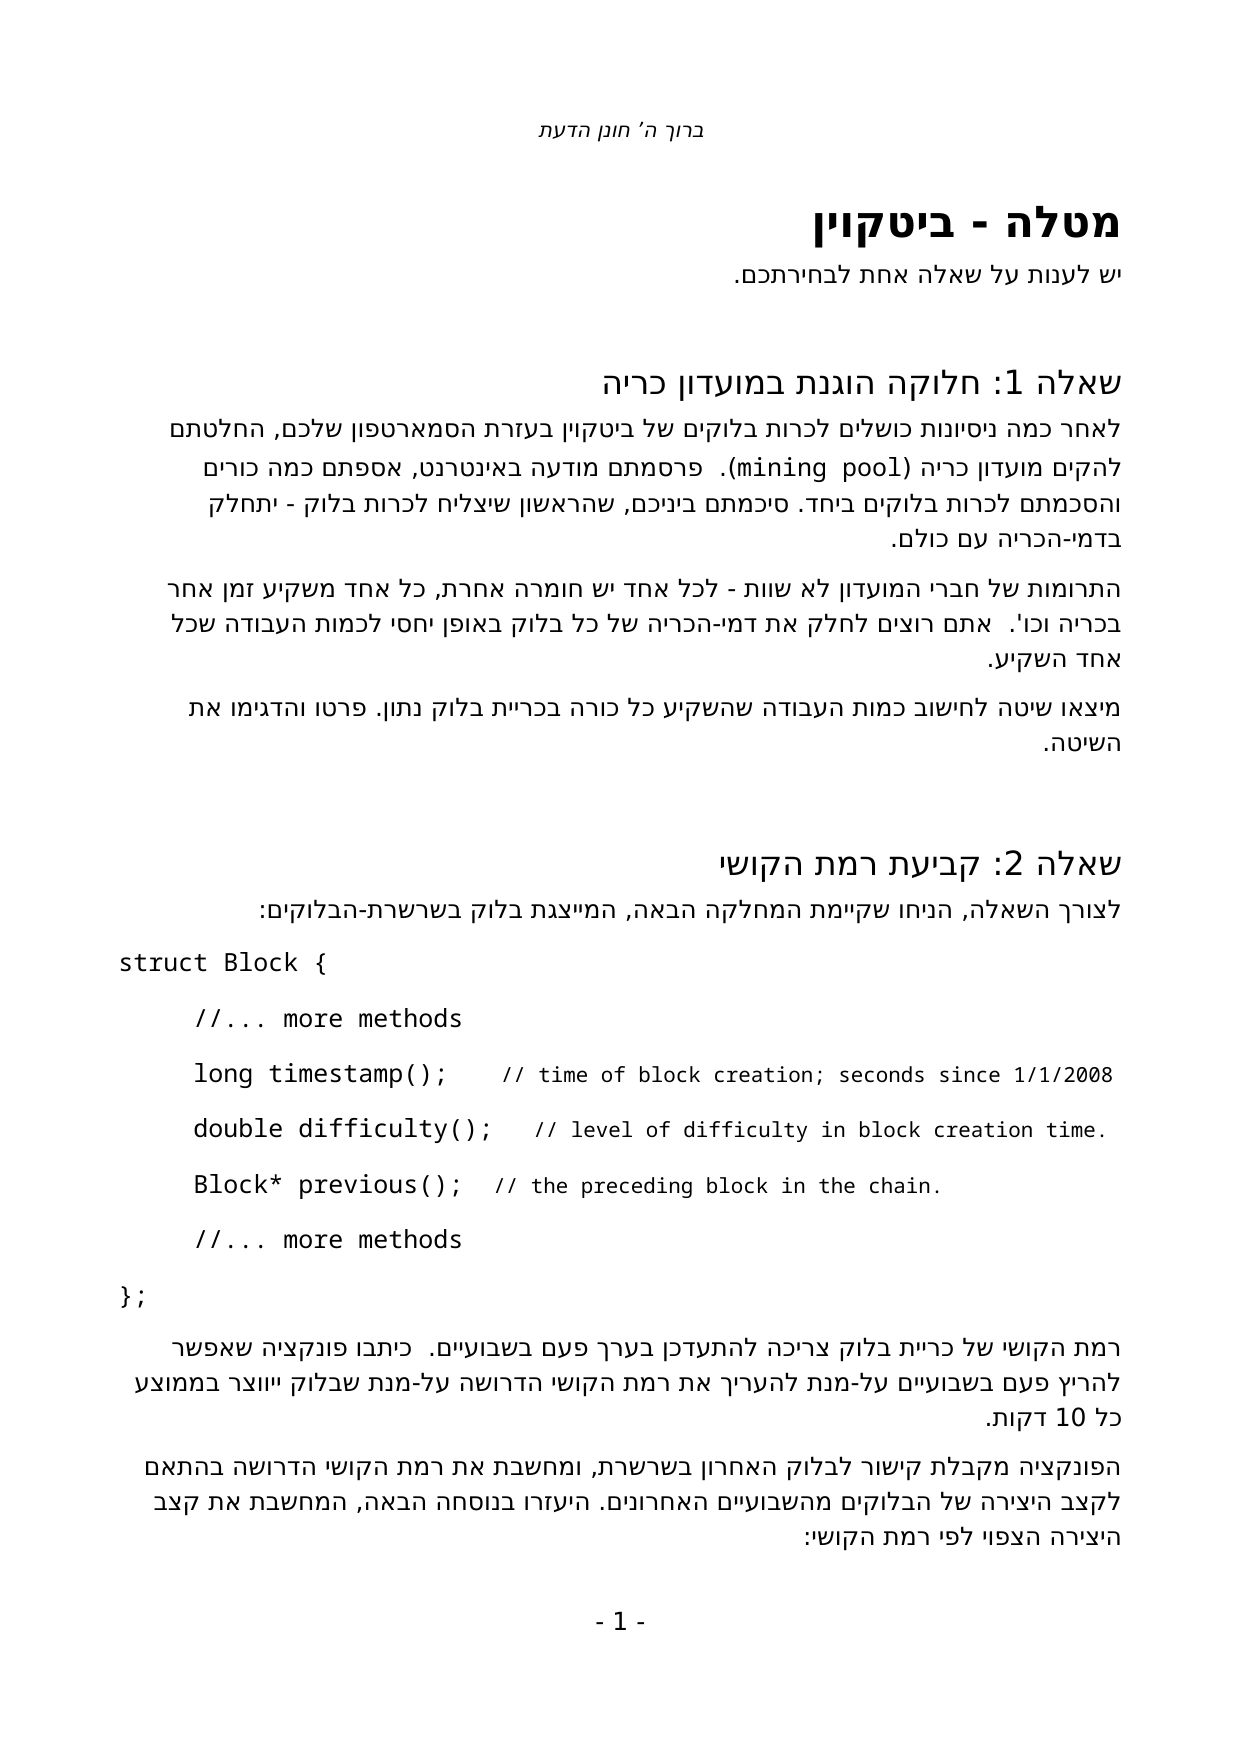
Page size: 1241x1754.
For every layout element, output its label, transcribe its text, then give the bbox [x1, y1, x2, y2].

subtitle שאלה 2: קביעת רמת הקושי [118, 844, 1122, 883]
text הפונקציה מקבלת קישור לבלוק האחרון בשרשרת, ומחשבת את רמת הקושי הדרושה בהתאם לקצב היצירה של הבלוקים מהשבועיים האחרונים. היעזרו בנוסחה הבאה, המחשבת את קצב היצירה הצפוי לפי רמת הקושי: [118, 1452, 1122, 1552]
text long timestamp(); // time of block creation; seconds since 1/1/2008 [118, 1056, 1122, 1090]
subtitle שאלה 1: חלוקה הוגנת במועדון כריה [118, 363, 1122, 402]
text לצורך השאלה, הניחו שקיימת המחלקה הבאה, המייצגת בלוק בשרשרת-הבלוקים: [118, 895, 1122, 924]
text לאחר כמה ניסיונות כושלים לכרות בלוקים של ביטקוין בעזרת הסמארטפון שלכם, החלטתם להקים מועדון כריה (mining pool). פרסמתם מודעה באינטרנט, אספתם כמה כורים והסכמתם לכרות בלוקים ביחד. סיכמתם ביניכם, שהראשון שיצליח לכרות בלוק - יתחלק בדמי-הכריה עם כולם. [118, 414, 1122, 553]
text מיצאו שיטה לחישוב כמות העבודה שהשקיע כל כורה בכריית בלוק נתון. פרטו והדגימו את השיטה. [118, 693, 1122, 758]
text }; [118, 1277, 1122, 1311]
text יש לענות על שאלה אחת לבחירתכם. [118, 260, 1122, 289]
text רמת הקושי של כריית בלוק צריכה להתעדכן בערך פעם בשבועיים. כיתבו פונקציה שאפשר להריץ פעם בשבועיים על-מנת להעריך את רמת הקושי הדרושה על-מנת שבלוק ייווצר בממוצע כל 10 דקות. [118, 1333, 1122, 1432]
text //... more methods [118, 1000, 1122, 1034]
text התרומות של חברי המועדון לא שוות - לכל אחד יש חומרה אחרת, כל אחד משקיע זמן אחר בכריה וכו'. אתם רוצים לחלק את דמי-הכריה של כל בלוק באופן יחסי לכמות העבודה שכל אחד השקיע. [118, 574, 1122, 673]
subtitle מטלה - ביטקוין [118, 197, 1122, 248]
text //... more methods [118, 1222, 1122, 1256]
text double difficulty(); // level of difficulty in block creation time. [118, 1111, 1122, 1145]
text Block* previous(); // the preceding block in the chain. [118, 1167, 1122, 1201]
text struct Block { [118, 945, 1122, 979]
